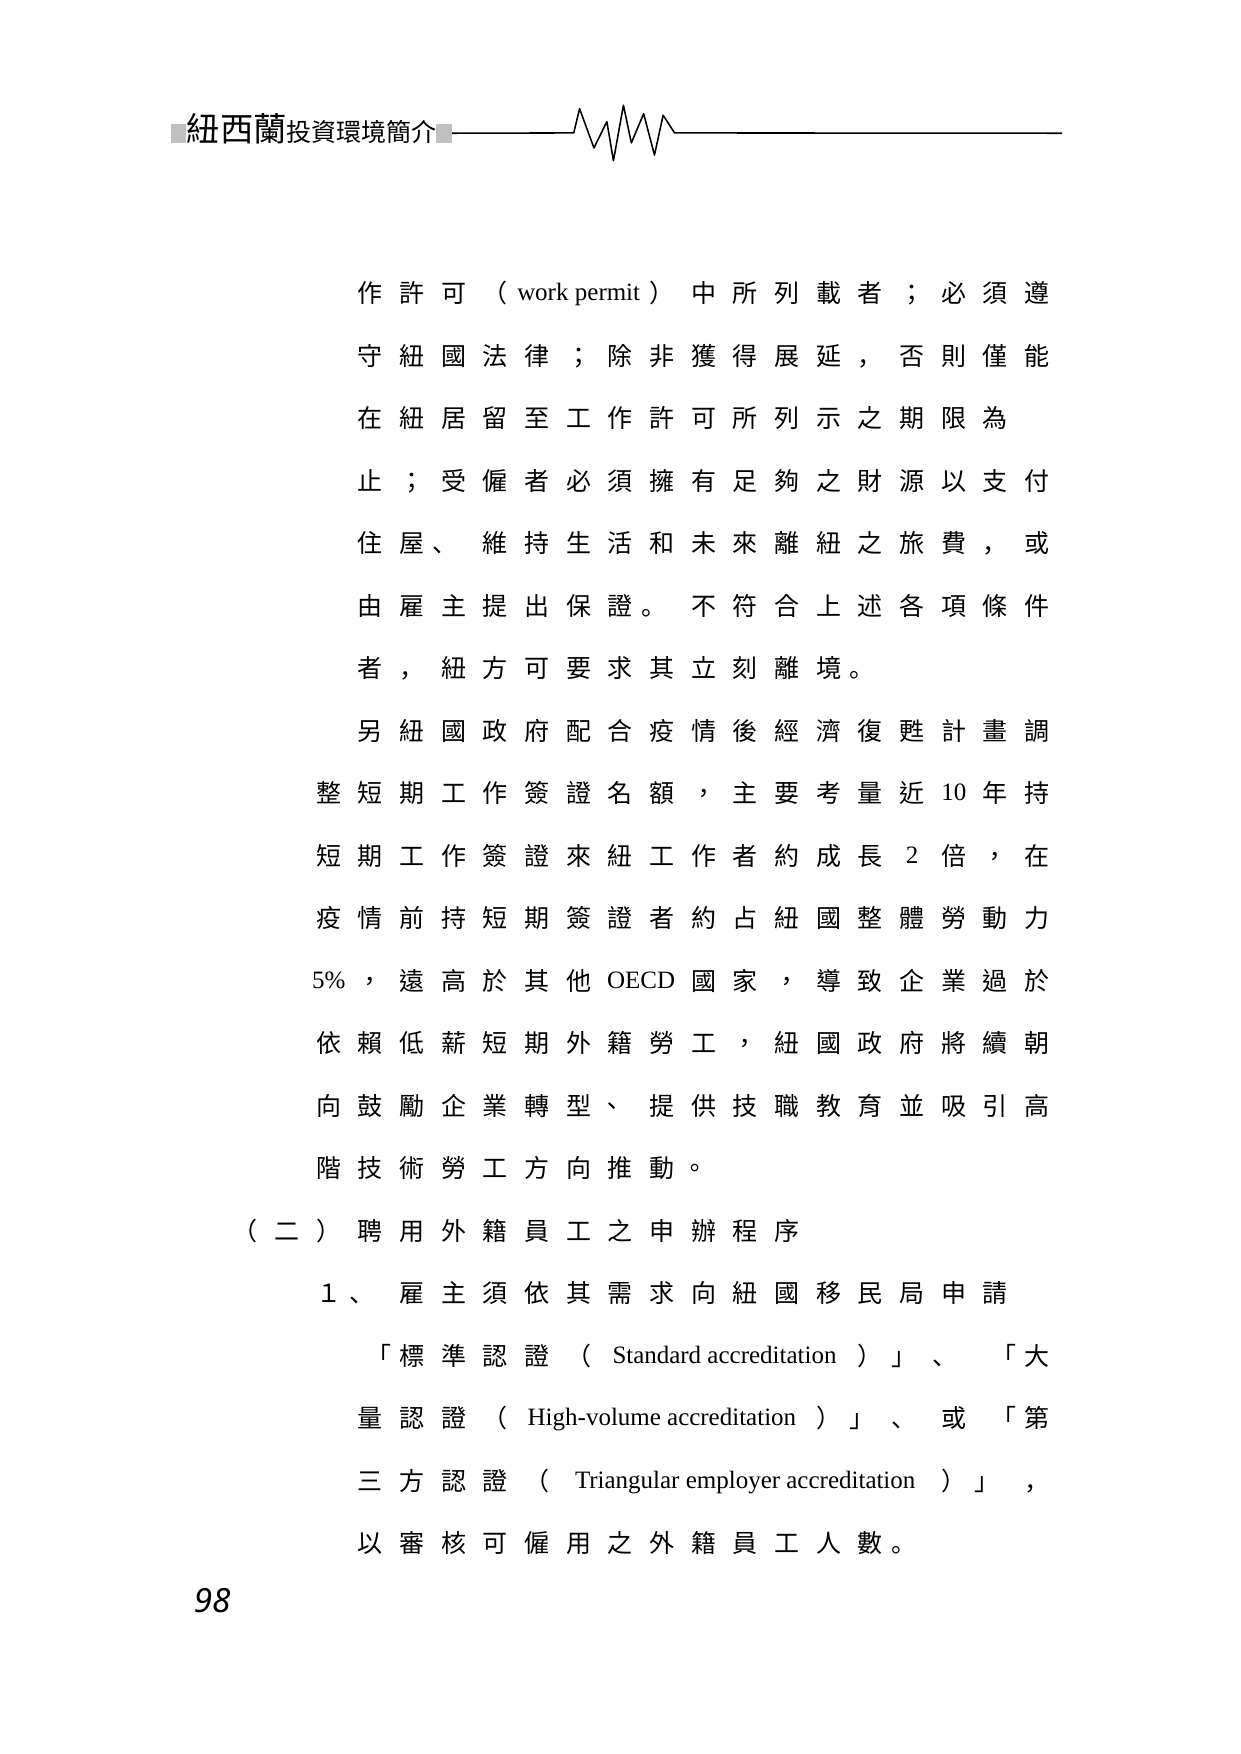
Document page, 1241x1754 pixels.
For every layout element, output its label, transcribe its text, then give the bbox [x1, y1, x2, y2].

text （二）聘用外籍員工之申辦程序 [207, 1188, 1058, 1250]
text １、雇主須依其需求向紐國移民局申請「標準認證（Standard accreditation）」、「大量認證（High-volume accreditation）」、或「第三方認證（Triangular employer accreditation）」，以審核可僱用之外籍員工人數。 [281, 1250, 1058, 1563]
text 另紐國政府配合疫情後經濟復甦計畫調整短期工作簽證名額，主要考量近10年持短期工作簽證來紐工作者約成長2倍，在疫情前持短期簽證者約占紐國整體勞動力5%，遠高於其他OECD國家，導致企業過於依賴低薪短期外籍勞工，紐國政府將續朝向鼓勵企業轉型、提供技職教育並吸引高階技術勞工方向推動。 [281, 688, 1058, 1188]
text 作許可（work permit）中所列載者；必須遵守紐國法律；除非獲得展延，否則僅能在紐居留至工作許可所列示之期限為止；受僱者必須擁有足夠之財源以支付住屋、維持生活和未來離紐之旅費，或由雇主提出保證。不符合上述各項條件者，紐方可要求其立刻離境。 [281, 250, 1058, 688]
